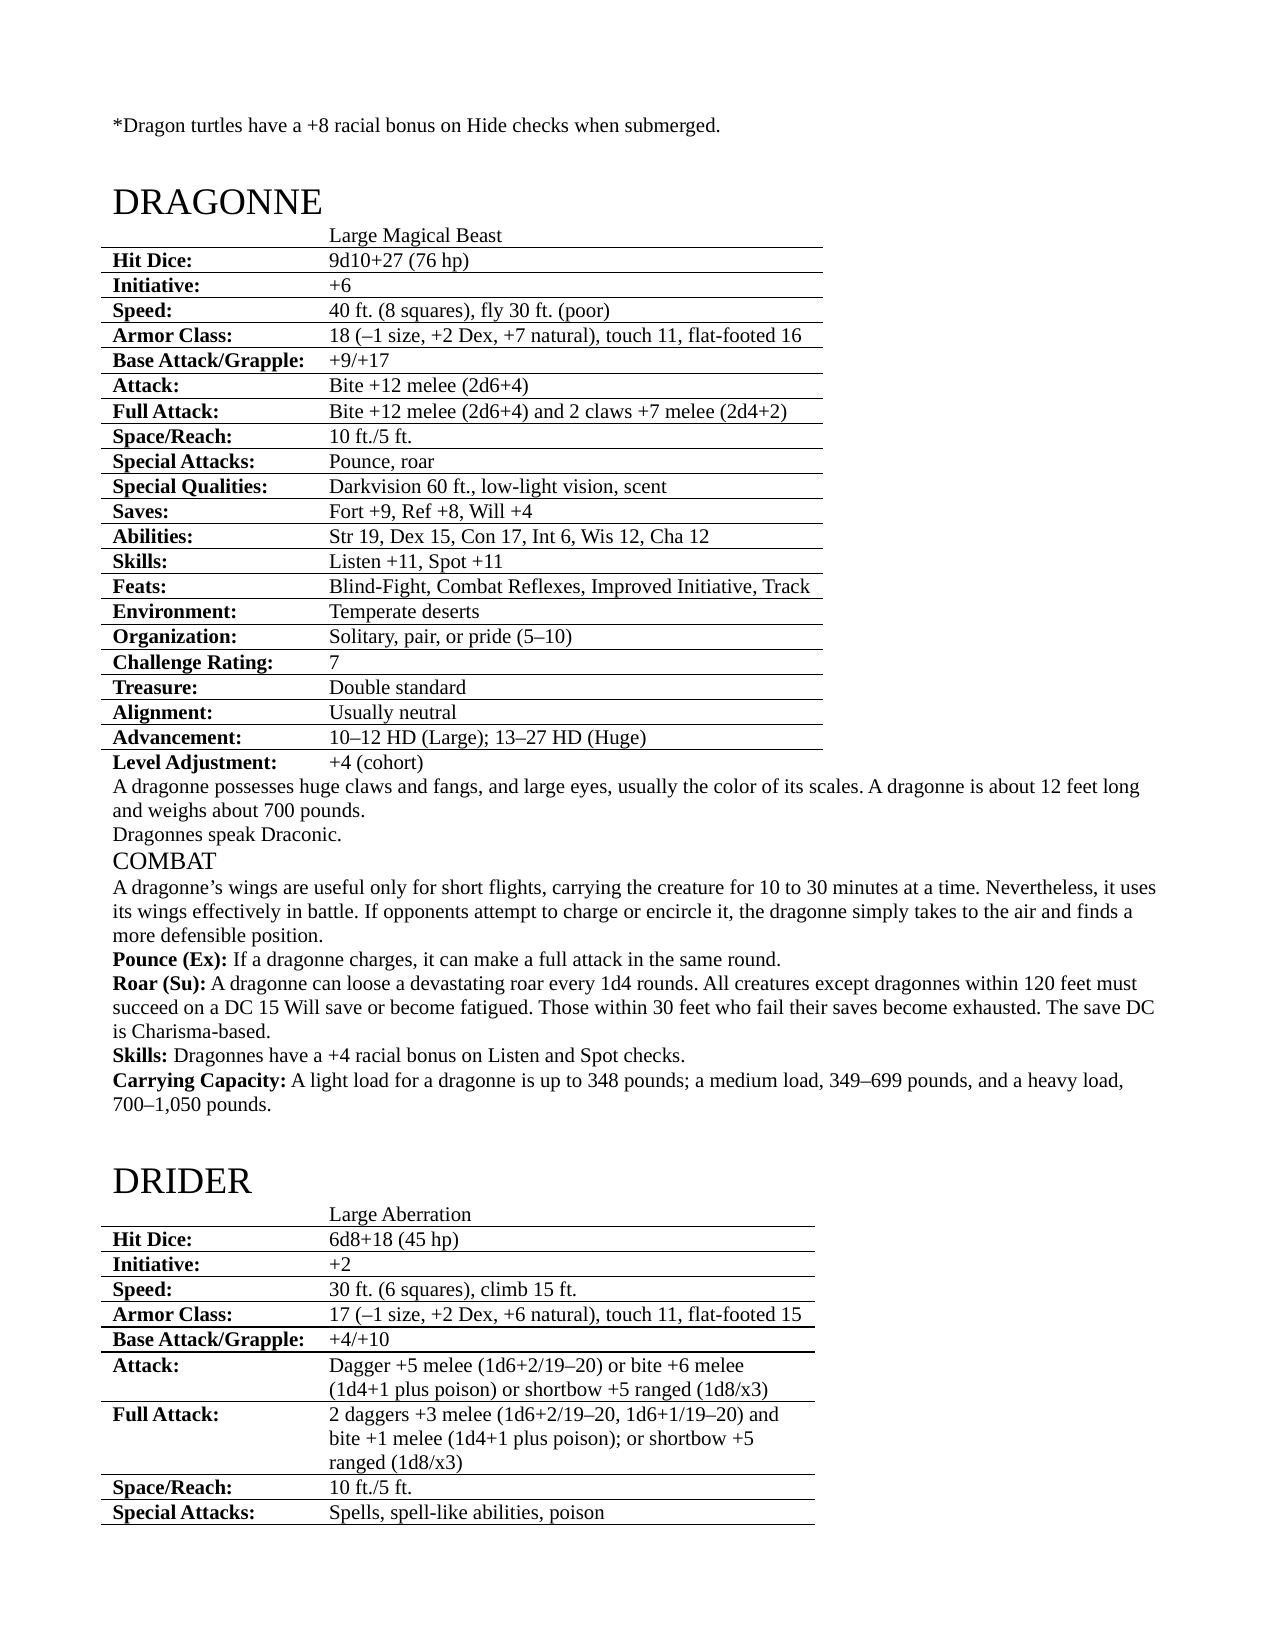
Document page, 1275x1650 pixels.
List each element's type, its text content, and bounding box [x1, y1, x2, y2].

table_cell 18 (–1 size, +2 Dex, +7 natural), touch 11, flat-footed 16 [318, 323, 823, 347]
text A dragonne’s wings are useful only for short flights, carrying the creature for 10 to 30 minutes at a time. Nevertheless, it uses its wings effectively in battle. If opponents attempt to charge or encircle it, the dragonne simply takes to the air and finds a more defensible position. [112, 875, 1162, 947]
table_cell +6 [318, 273, 823, 297]
table_cell Space/Reach: [101, 1475, 318, 1499]
table_cell Full Attack: [101, 399, 318, 423]
table_header Large Magical Beast [318, 223, 823, 247]
table_header [101, 1202, 318, 1226]
table_cell Fort +9, Ref +8, Will +4 [318, 499, 823, 523]
table_cell 40 ft. (8 squares), fly 30 ft. (poor) [318, 298, 823, 322]
text Carrying Capacity: A light load for a dragonne is up to 348 pounds; a medium load, 349–699 pounds, and a heavy load, 700–1,050 pounds. [112, 1067, 1162, 1116]
table_cell 9d10+27 (76 hp) [318, 248, 823, 272]
text Roar (Su): A dragonne can loose a devastating roar every 1d4 rounds. All creatures except dragonnes within 120 feet must succeed on a DC 15 Will save or become fatigued. Those within 30 feet who fail their saves become exhausted. The save DC is Charisma-based. [112, 971, 1162, 1043]
table_cell Attack: [101, 374, 318, 397]
table_cell Feats: [101, 574, 318, 598]
table_cell Base Attack/Grapple: [101, 1328, 318, 1351]
table_cell Initiative: [101, 1252, 318, 1276]
table_cell Special Attacks: [101, 449, 318, 473]
table_cell Special Attacks: [101, 1500, 318, 1524]
table_cell Spells, spell-like abilities, poison [318, 1500, 815, 1524]
table_cell Hit Dice: [101, 1227, 318, 1251]
text Skills: Dragonnes have a +4 racial bonus on Listen and Spot checks. [112, 1043, 1162, 1067]
table_cell Challenge Rating: [101, 650, 318, 674]
table_cell Armor Class: [101, 323, 318, 347]
table_cell 7 [318, 650, 823, 674]
table_cell Level Adjustment: [101, 750, 318, 774]
table_cell 17 (–1 size, +2 Dex, +6 natural), touch 11, flat-footed 15 [318, 1302, 815, 1326]
table_cell Organization: [101, 625, 318, 648]
table_cell Temperate deserts [318, 599, 823, 623]
table_cell Darkvision 60 ft., low-light vision, scent [318, 474, 823, 498]
table_cell Space/Reach: [101, 424, 318, 448]
table_cell Advancement: [101, 725, 318, 749]
table_cell Pounce, roar [318, 449, 823, 473]
table_cell 10 ft./5 ft. [318, 1475, 815, 1499]
table_cell Speed: [101, 1277, 318, 1301]
table_cell Speed: [101, 298, 318, 322]
table_cell Initiative: [101, 273, 318, 297]
table_cell Dagger +5 melee (1d6+2/19–20) or bite +6 melee (1d4+1 plus poison) or shortbow +5 ranged (1d8/x3) [318, 1353, 815, 1401]
table_cell Alignment: [101, 700, 318, 724]
table_cell Saves: [101, 499, 318, 523]
text DRAGONNE [112, 180, 1162, 223]
table_header [101, 223, 318, 247]
table_cell Skills: [101, 549, 318, 573]
table_cell Hit Dice: [101, 248, 318, 272]
table_cell Solitary, pair, or pride (5–10) [318, 625, 823, 648]
table_cell Str 19, Dex 15, Con 17, Int 6, Wis 12, Cha 12 [318, 524, 823, 548]
table_cell +9/+17 [318, 348, 823, 372]
table_cell +4/+10 [318, 1328, 815, 1351]
table_cell 30 ft. (6 squares), climb 15 ft. [318, 1277, 815, 1301]
table_cell Base Attack/Grapple: [101, 348, 318, 372]
text COMBAT [112, 846, 1162, 875]
table_cell 10–12 HD (Large); 13–27 HD (Huge) [318, 725, 823, 749]
table_header Large Aberration [318, 1202, 815, 1226]
table_cell Bite +12 melee (2d6+4) [318, 374, 823, 397]
table_cell Attack: [101, 1353, 318, 1401]
table_cell Armor Class: [101, 1302, 318, 1326]
text A dragonne possesses huge claws and fangs, and large eyes, usually the color of its scales. A dragonne is about 12 feet long and weighs about 700 pounds. [112, 774, 1162, 822]
table_cell 6d8+18 (45 hp) [318, 1227, 815, 1251]
table_cell Full Attack: [101, 1402, 318, 1474]
text Dragonnes speak Draconic. [112, 822, 1162, 846]
table_cell Listen +11, Spot +11 [318, 549, 823, 573]
table_cell 10 ft./5 ft. [318, 424, 823, 448]
table_cell 2 daggers +3 melee (1d6+2/19–20, 1d6+1/19–20) and bite +1 melee (1d4+1 plus poison); or shortbow +5 ranged (1d8/x3) [318, 1402, 815, 1474]
table_cell Environment: [101, 599, 318, 623]
table_cell Double standard [318, 675, 823, 699]
table_cell Bite +12 melee (2d6+4) and 2 claws +7 melee (2d4+2) [318, 399, 823, 423]
table_cell Treasure: [101, 675, 318, 699]
text *Dragon turtles have a +8 racial bonus on Hide checks when submerged. [112, 112, 1162, 137]
table_cell Special Qualities: [101, 474, 318, 498]
table_cell Blind-Fight, Combat Reflexes, Improved Initiative, Track [318, 574, 823, 598]
table_cell +4 (cohort) [318, 750, 823, 774]
subtitle DRIDER [112, 1159, 1162, 1202]
table_cell Abilities: [101, 524, 318, 548]
table_cell Usually neutral [318, 700, 823, 724]
table_cell +2 [318, 1252, 815, 1276]
text Pounce (Ex): If a dragonne charges, it can make a full attack in the same round. [112, 947, 1162, 971]
